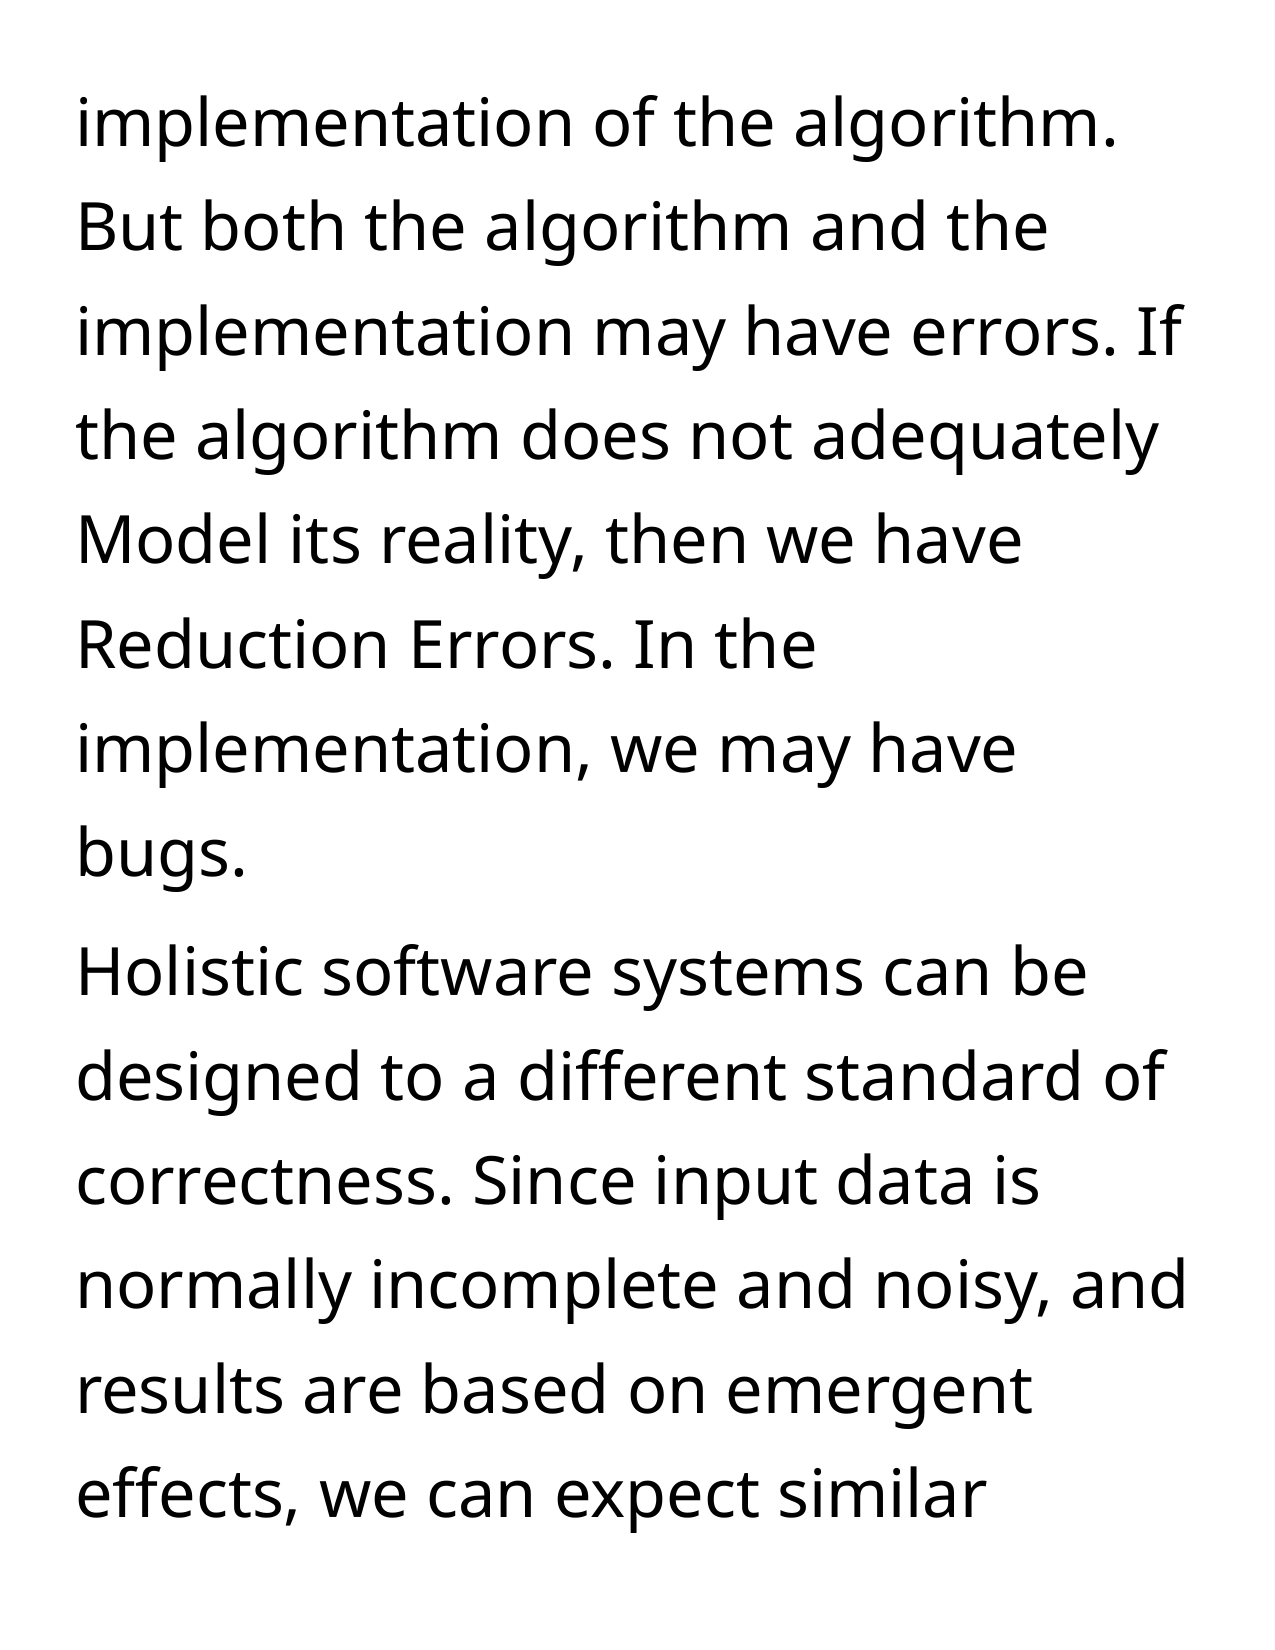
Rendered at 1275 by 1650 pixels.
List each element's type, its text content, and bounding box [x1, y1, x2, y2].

text implementation of the algorithm. But both the algorithm and the implementation may have errors. If the algorithm does not adequately Model its reality, then we have Reduction Errors. In the implementation, we may have bugs. [75, 75, 1200, 896]
text Holistic software systems can be designed to a different standard of correctness. Since input data is normally incomplete and noisy, and results are based on emergent effects, we can expect similar [75, 924, 1200, 1537]
